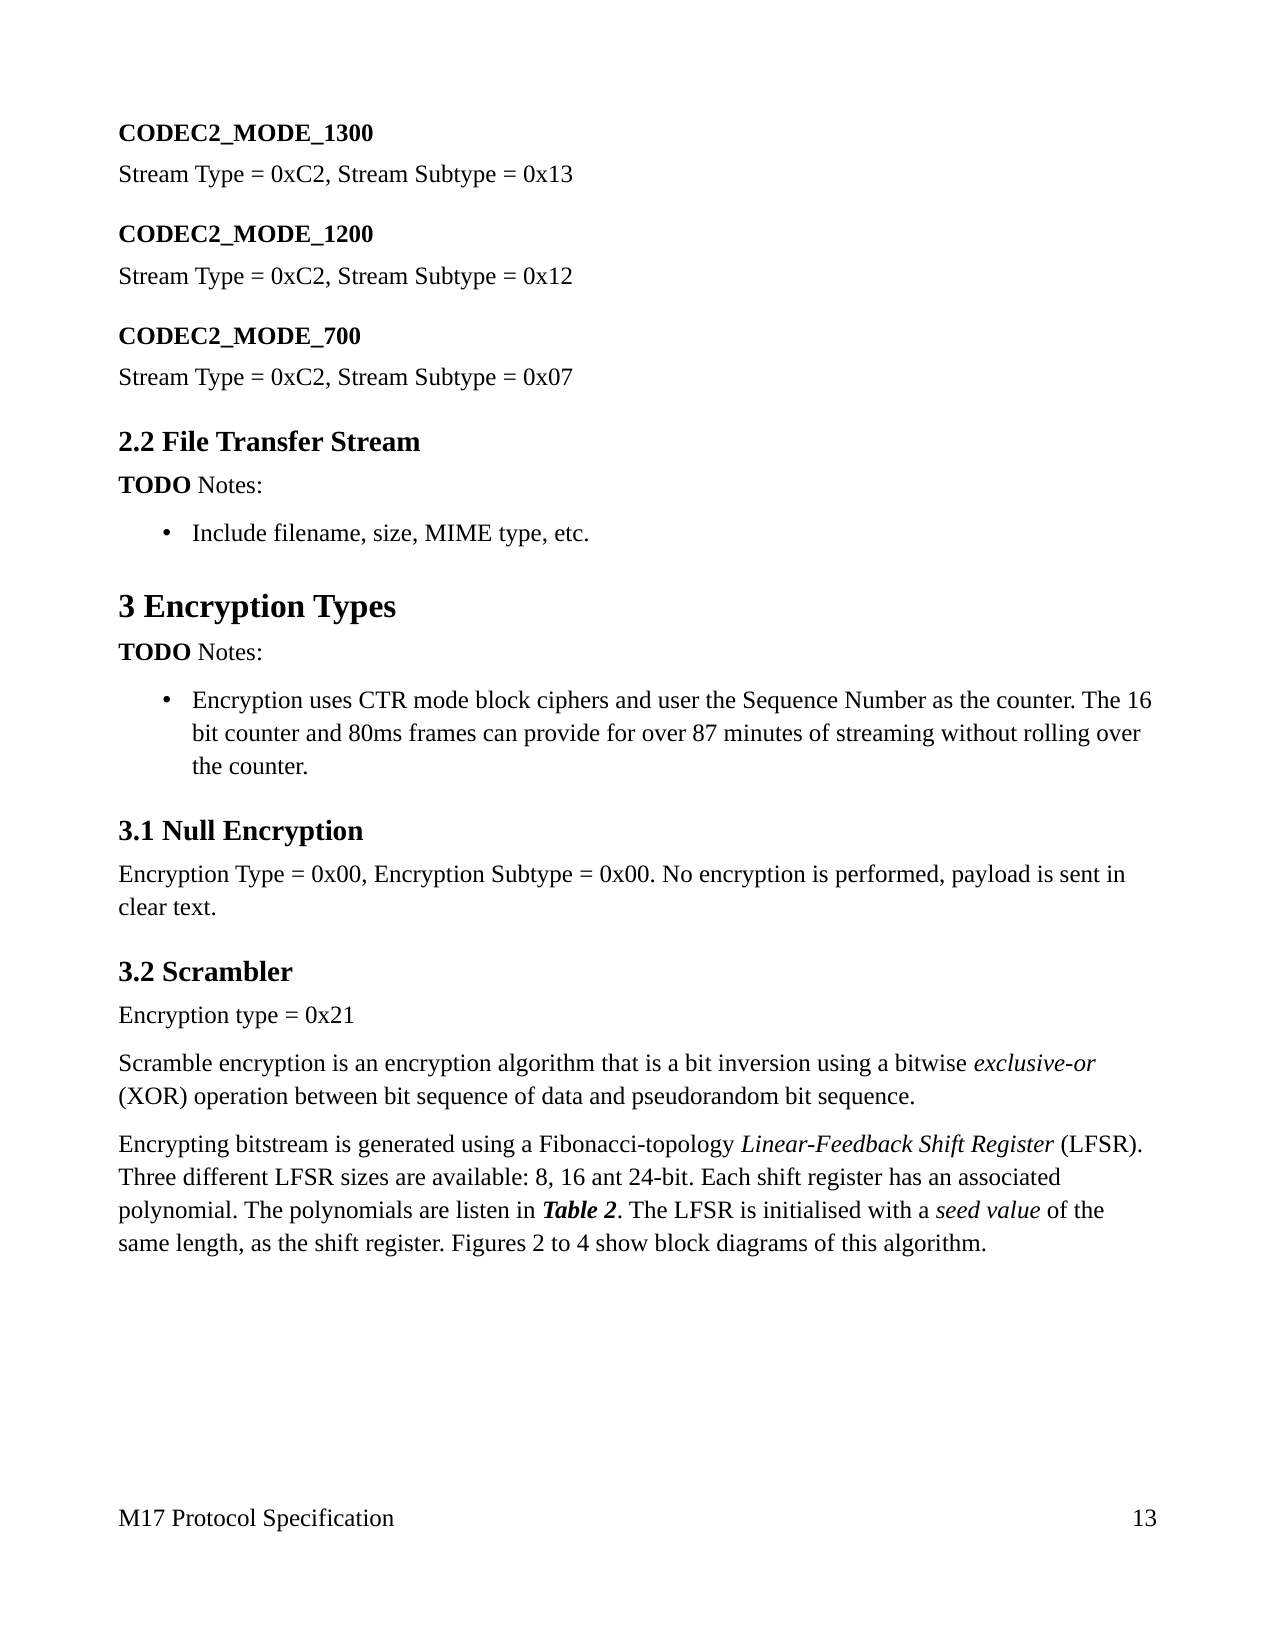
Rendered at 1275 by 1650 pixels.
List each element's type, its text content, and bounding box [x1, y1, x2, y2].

list Include filename, size, MIME type, etc. [162, 518, 1157, 547]
text Encryption type = 0x21 [118, 1001, 1157, 1029]
subtitle 2.2 File Transfer Stream [118, 424, 1157, 458]
subtitle 3.2 Scrambler [118, 954, 1157, 988]
text TODO Notes: [118, 470, 1157, 499]
text TODO Notes: [118, 637, 1157, 666]
text Stream Type = 0xC2, Stream Subtype = 0x13 [118, 159, 1157, 188]
text Encrypting bitstream is generated using a Fibonacci-topology Linear-Feedback Shift Register (LFSR). Three different LFSR sizes are available: 8, 16 ant 24-bit. Each shift register has an associated polynomial. The polynomials are listen in Table 2. The LFSR is initialised with a seed value of the same length, as the shift register. Figures 2 to 4 show block diagrams of this algorithm. [118, 1129, 1157, 1257]
subtitle CODEC2_MODE_1200 [118, 219, 1157, 248]
list Encryption uses CTR mode block ciphers and user the Sequence Number as the counter. The 16 bit counter and 80ms frames can provide for over 87 minutes of streaming without rolling over the counter. [162, 685, 1157, 780]
text Stream Type = 0xC2, Stream Subtype = 0x07 [118, 362, 1157, 391]
text Scramble encryption is an encryption algorithm that is a bit inversion using a bitwise exclusive-or (XOR) operation between bit sequence of data and pseudorandom bit sequence. [118, 1048, 1157, 1110]
subtitle 3.1 Null Encryption [118, 813, 1157, 847]
subtitle CODEC2_MODE_1300 [118, 118, 1157, 147]
text Encryption Type = 0x00, Encryption Subtype = 0x00. No encryption is performed, payload is sent in clear text. [118, 859, 1157, 921]
subtitle CODEC2_MODE_700 [118, 321, 1157, 349]
subtitle 3 Encryption Types [118, 586, 1157, 625]
text Stream Type = 0xC2, Stream Subtype = 0x12 [118, 261, 1157, 289]
